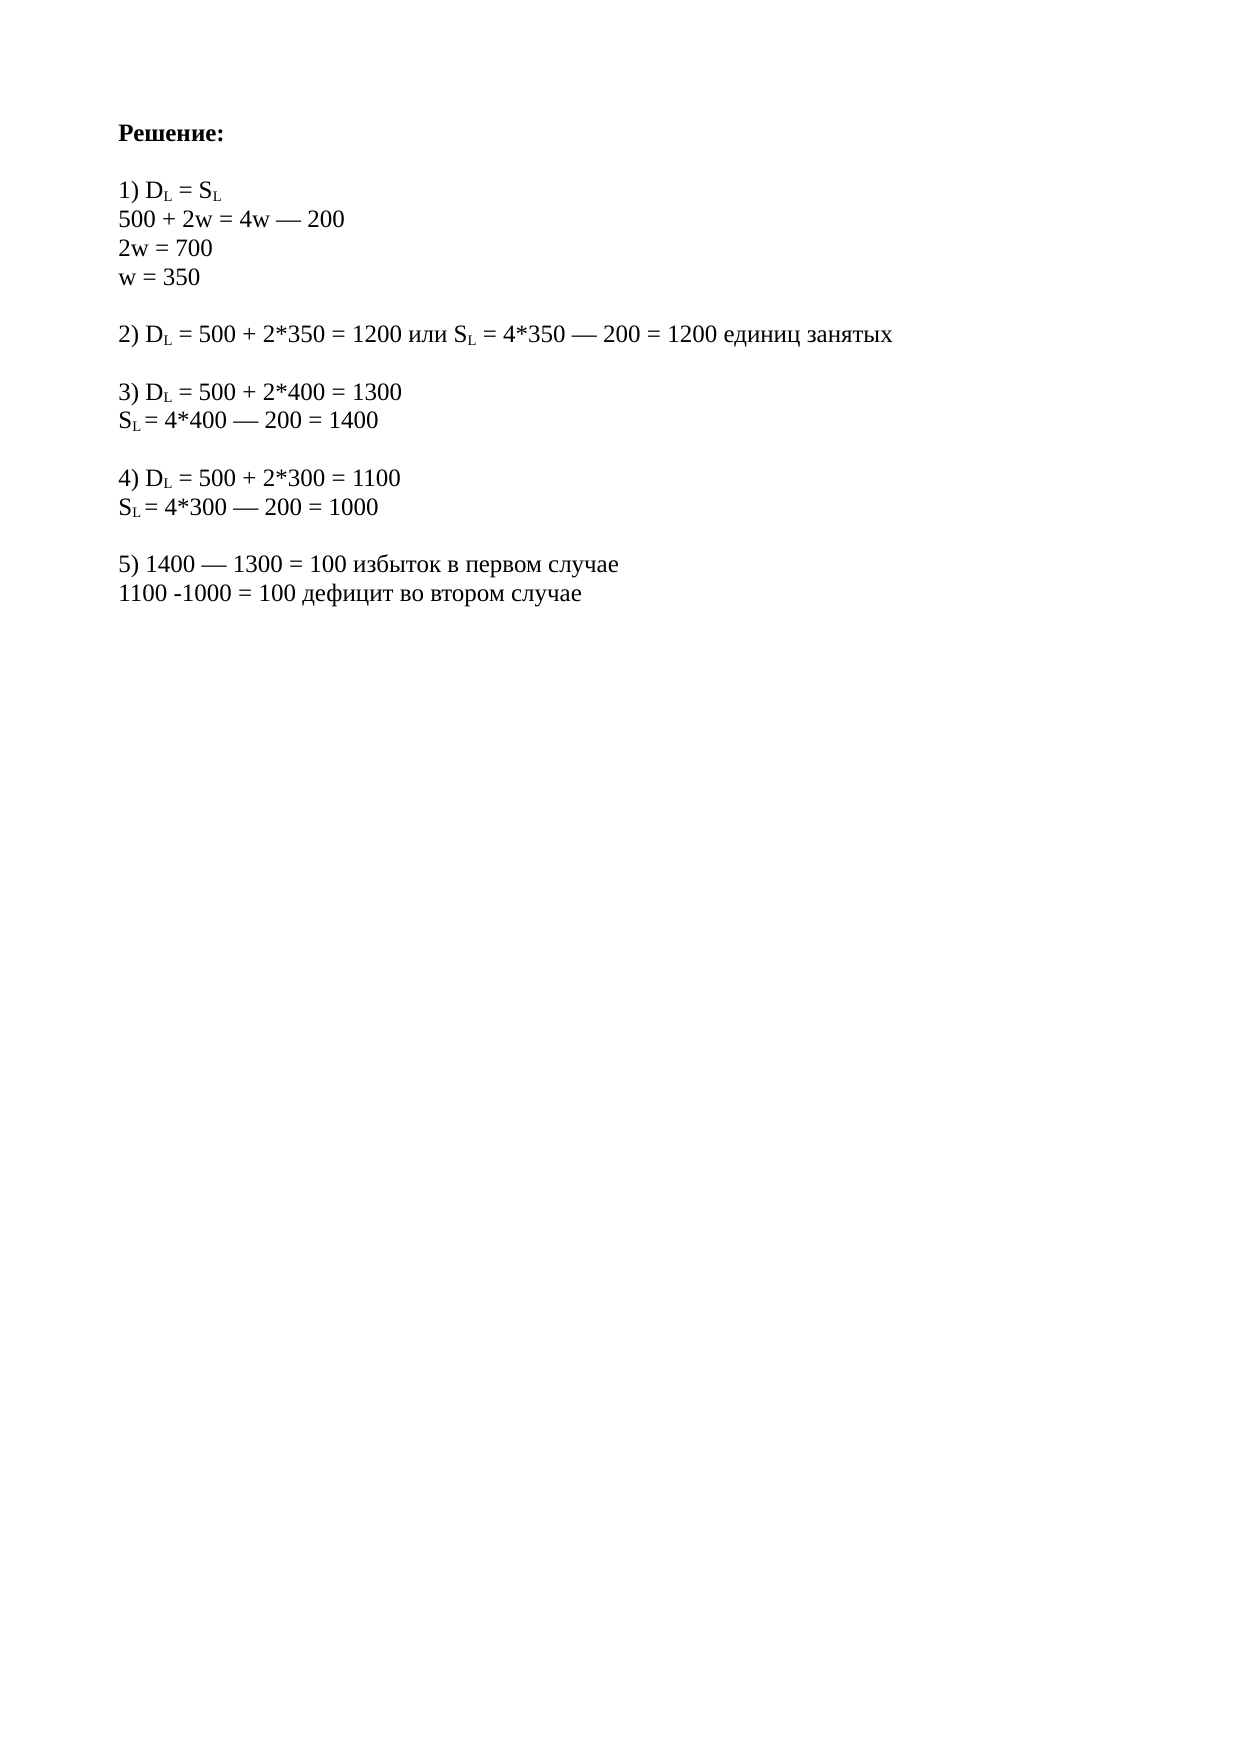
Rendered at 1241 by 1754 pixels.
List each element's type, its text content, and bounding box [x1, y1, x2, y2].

text SL = 4*400 — 200 = 1400 [118, 406, 1122, 434]
text 1100 -1000 = 100 дефицит во втором случае [118, 578, 1122, 607]
text 4) DL = 500 + 2*300 = 1100 [118, 463, 1122, 492]
text 5) 1400 — 1300 = 100 избыток в первом случае [118, 549, 1122, 578]
text 2w = 700 [118, 233, 1122, 262]
text 2) DL = 500 + 2*350 = 1200 или SL = 4*350 — 200 = 1200 единиц занятых [118, 319, 1122, 348]
text SL = 4*300 — 200 = 1000 [118, 492, 1122, 521]
text w = 350 [118, 262, 1122, 291]
text 500 + 2w = 4w — 200 [118, 204, 1122, 233]
text 1) DL = SL [118, 176, 1122, 204]
text 3) DL = 500 + 2*400 = 1300 [118, 377, 1122, 406]
text Решение: [118, 118, 1122, 147]
